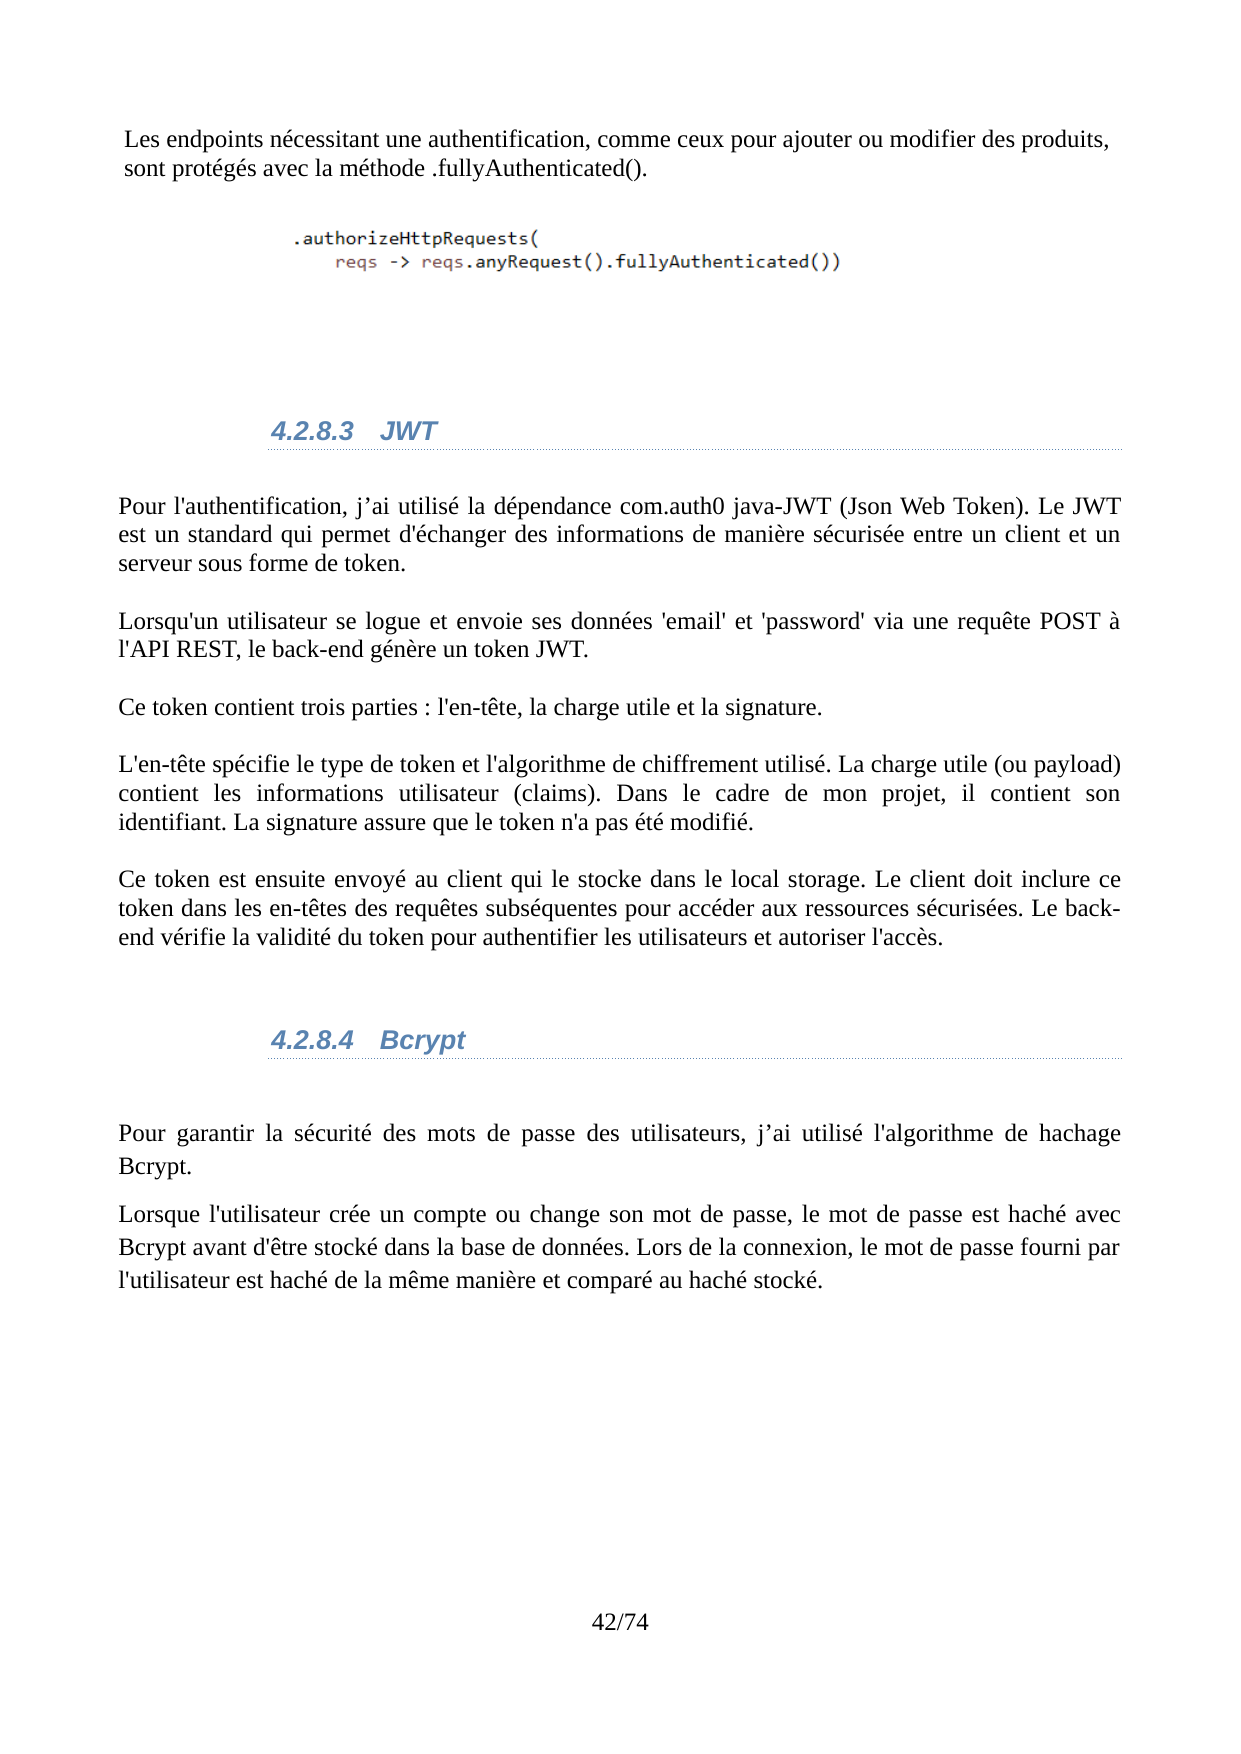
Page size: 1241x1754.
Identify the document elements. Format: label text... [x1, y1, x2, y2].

text Lorsqu'un utilisateur se logue et envoie ses données 'email' et 'password' via une requête POST à l'API REST, le back-end génère un token JWT. [118, 606, 1122, 663]
text Ce token contient trois parties : l'en-tête, la charge utile et la signature. [118, 692, 1122, 721]
subtitle JWT [268, 412, 1122, 449]
table_cell [118, 216, 1122, 342]
text Ce token est ensuite envoyé au client qui le stocke dans le local storage. Le client doit inclure ce token dans les en-têtes des requêtes subséquentes pour accéder aux ressources sécurisées. Le back-end vérifie la validité du token pour authentifier les utilisateurs et autoriser l'accès. [118, 864, 1122, 951]
text Pour l'authentification, j’ai utilisé la dépendance com.auth0 java-JWT (Json Web Token). Le JWT est un standard qui permet d'échanger des informations de manière sécurisée entre un client et un serveur sous forme de token. [118, 491, 1122, 577]
subtitle Bcrypt [268, 1021, 1122, 1058]
text Pour garantir la sécurité des mots de passe des utilisateurs, j’ai utilisé l'algorithme de hachage Bcrypt. [118, 1118, 1122, 1180]
picture [269, 226, 940, 275]
text Lorsque l'utilisateur crée un compte ou change son mot de passe, le mot de passe est haché avec Bcrypt avant d'être stocké dans la base de données. Lors de la connexion, le mot de passe fourni par l'utilisateur est haché de la même manière et comparé au haché stocké. [118, 1199, 1122, 1293]
table_cell Les endpoints nécessitant une authentification, comme ceux pour ajouter ou modifier des produits, sont protégés avec la méthode .fullyAuthenticated(). [118, 118, 1122, 216]
text L'en-tête spécifie le type de token et l'algorithme de chiffrement utilisé. La charge utile (ou payload) contient les informations utilisateur (claims). Dans le cadre de mon projet, il contient son identifiant. La signature assure que le token n'a pas été modifié. [118, 749, 1122, 836]
